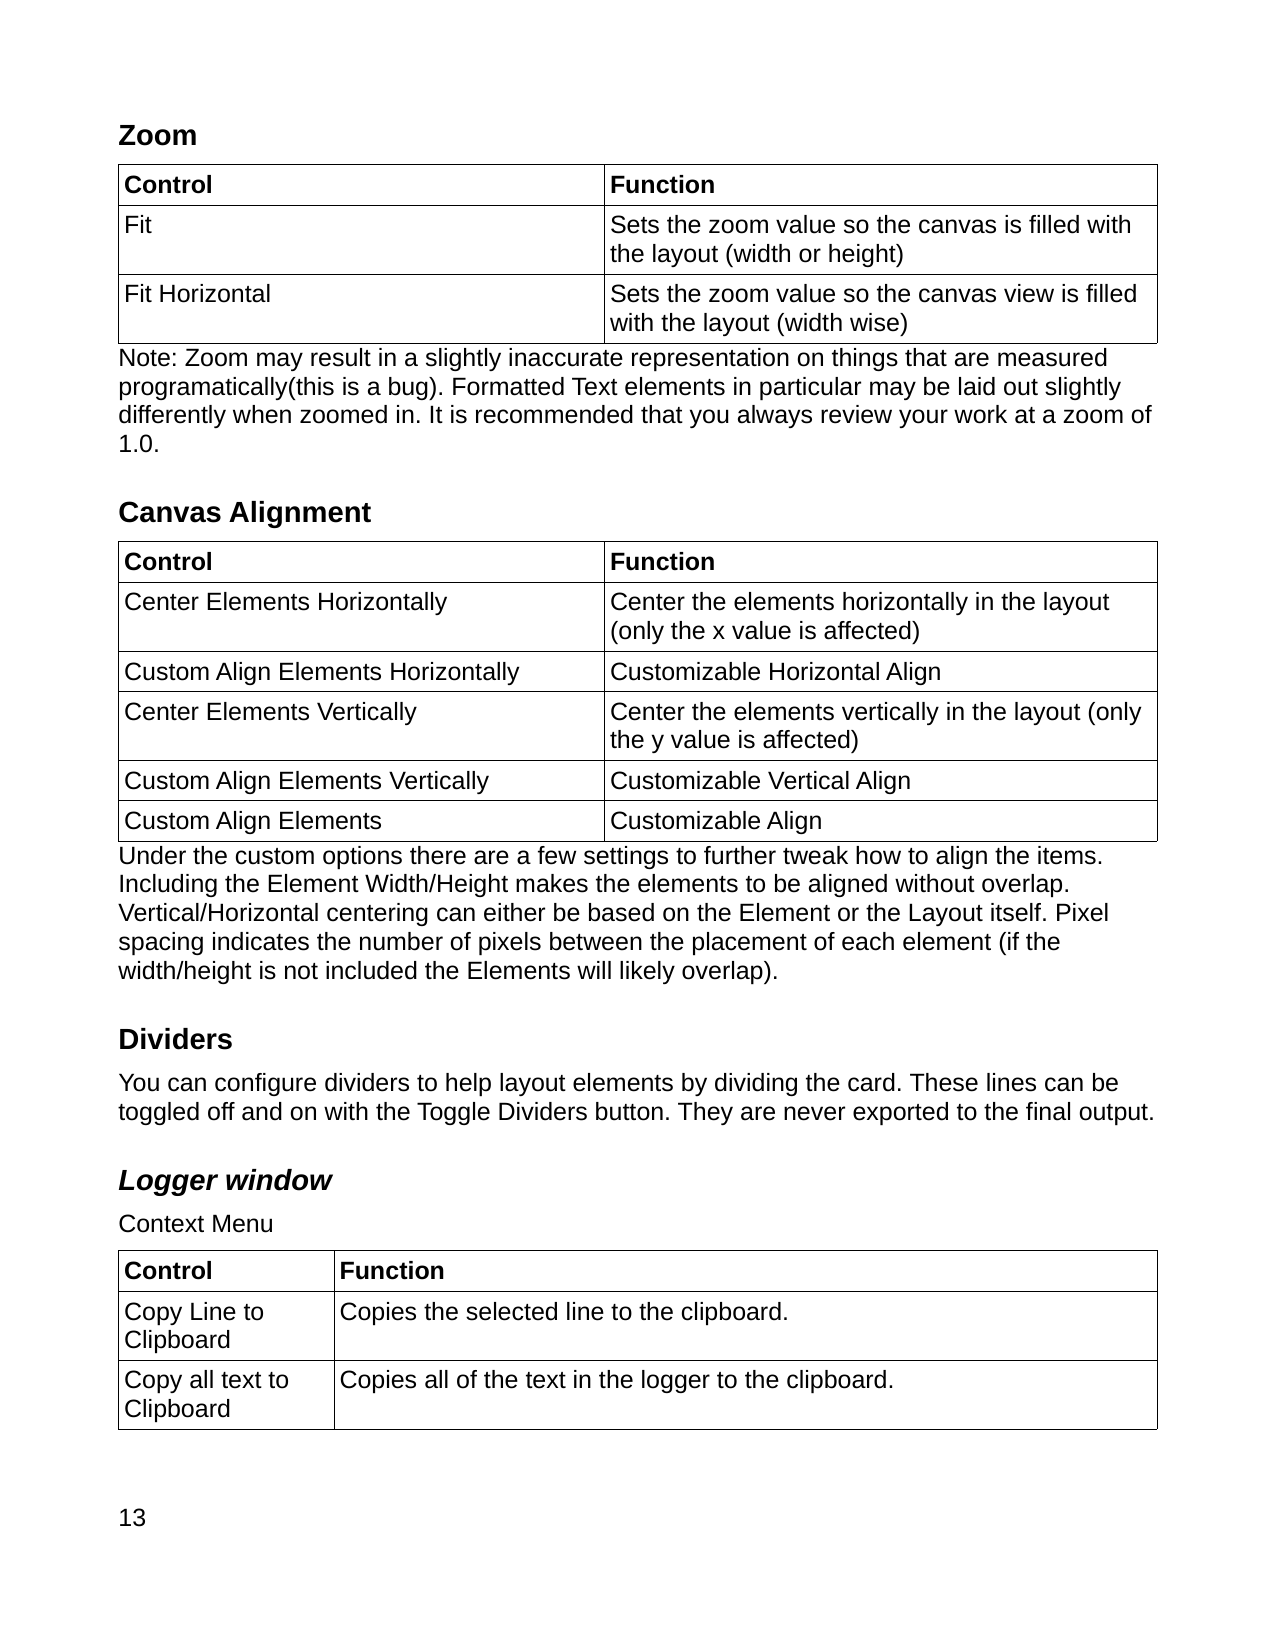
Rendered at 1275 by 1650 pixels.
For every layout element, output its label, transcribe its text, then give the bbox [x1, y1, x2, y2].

subtitle Logger window [118, 1163, 1157, 1197]
subtitle Zoom [118, 118, 1157, 152]
table_cell Customizable Horizontal Align [605, 652, 1157, 691]
table_cell Copy all text to Clipboard [119, 1361, 334, 1429]
table_cell Center Elements Vertically [119, 692, 604, 760]
table_cell Copy Line to Clipboard [119, 1292, 334, 1360]
table_cell Copies all of the text in the logger to the clipboard. [335, 1361, 1157, 1429]
subtitle Dividers [118, 1022, 1157, 1056]
text Under the custom options there are a few settings to further tweak how to align the items. Including the Element Width/Height makes the elements to be aligned without overlap. Vertical/Horizontal centering can either be based on the Element or the Layout itself. Pixel spacing indicates the number of pixels between the placement of each element (if the width/height is not included the Elements will likely overlap). [118, 842, 1157, 984]
table_cell Center Elements Horizontally [119, 583, 604, 651]
subtitle Canvas Alignment [118, 495, 1157, 529]
text Note: Zoom may result in a slightly inaccurate representation on things that are measured programatically(this is a bug). Formatted Text elements in particular may be laid out slightly differently when zoomed in. It is recommended that you always review your work at a zoom of 1.0. [118, 344, 1157, 458]
table_cell Custom Align Elements [119, 801, 604, 841]
table_cell Sets the zoom value so the canvas view is filled with the layout (width wise) [605, 275, 1157, 343]
table_header Control [119, 165, 604, 204]
table_header Function [605, 542, 1157, 582]
table_cell Customizable Vertical Align [605, 761, 1157, 800]
table_header Control [119, 542, 604, 582]
table_header Function [335, 1251, 1157, 1291]
table_cell Custom Align Elements Horizontally [119, 652, 604, 691]
table_cell Fit [119, 206, 604, 273]
table_cell Center the elements horizontally in the layout (only the x value is affected) [605, 583, 1157, 651]
table_cell Customizable Align [605, 801, 1157, 841]
text You can configure dividers to help layout elements by dividing the card. These lines can be toggled off and on with the Toggle Dividers button. They are never exported to the final output. [118, 1068, 1157, 1126]
table_cell Sets the zoom value so the canvas is filled with the layout (width or height) [605, 206, 1157, 273]
table_cell Copies the selected line to the clipboard. [335, 1292, 1157, 1360]
text Context Menu [118, 1209, 1157, 1238]
table_header Control [119, 1251, 334, 1291]
table_header Function [605, 165, 1157, 204]
table_cell Fit Horizontal [119, 275, 604, 343]
table_cell Custom Align Elements Vertically [119, 761, 604, 800]
table_cell Center the elements vertically in the layout (only the y value is affected) [605, 692, 1157, 760]
